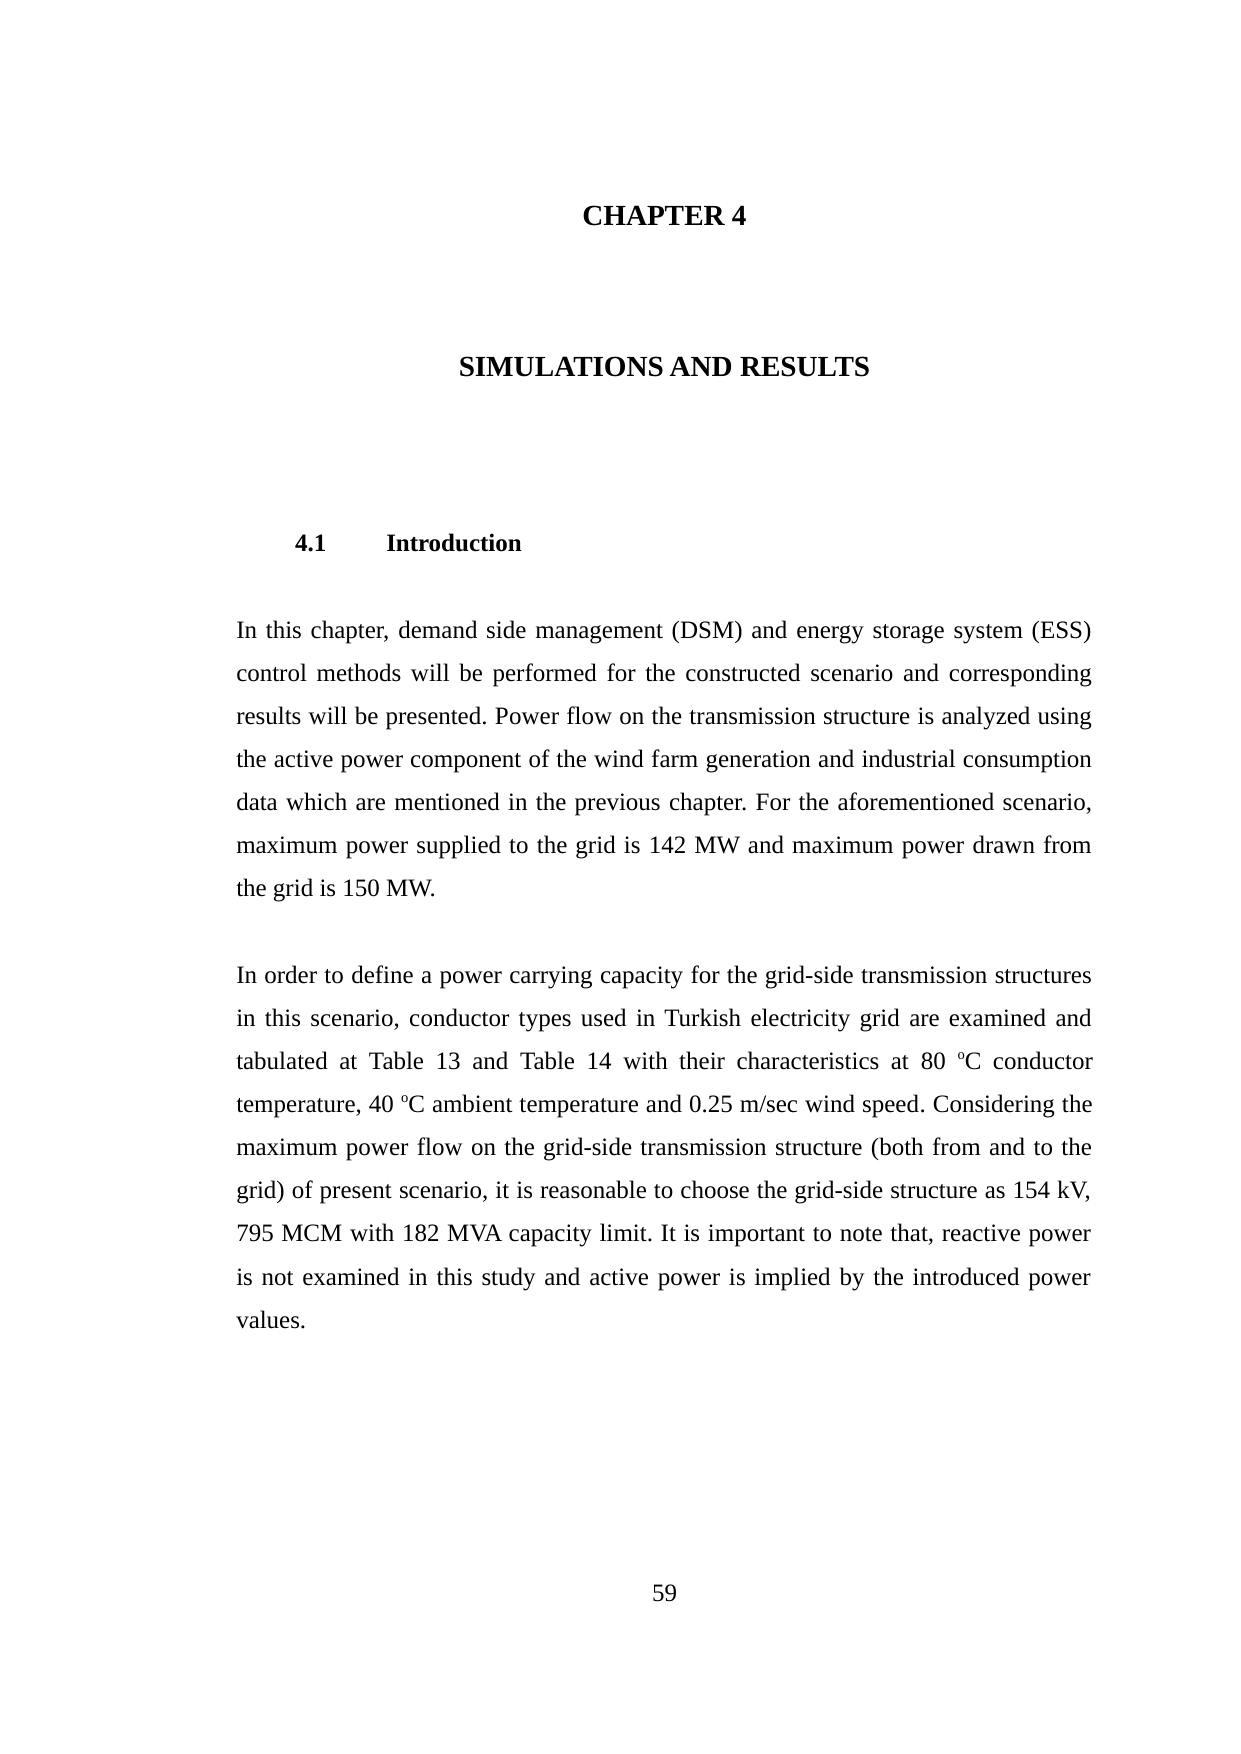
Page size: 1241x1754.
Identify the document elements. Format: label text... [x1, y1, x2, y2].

list Introduction [295, 528, 1093, 557]
text In order to define a power carrying capacity for the grid-side transmission structures in this scenario, conductor types used in Turkish electricity grid are examined and tabulated at Table 13 and Table 14 with their characteristics at 80 oC conductor temperature, 40 oC ambient temperature and 0.25 m/sec wind speed. Considering the maximum power flow on the grid-side transmission structure (both from and to the grid) of present scenario, it is reasonable to choose the grid-side structure as 154 kV, 795 MCM with 182 MVA capacity limit. It is important to note that, reactive power is not examined in this study and active power is implied by the introduced power values. [236, 960, 1093, 1333]
text In this chapter, demand side management (DSM) and energy storage system (ESS) control methods will be performed for the constructed scenario and corresponding results will be presented. Power flow on the transmission structure is analyzed using the active power component of the wind farm generation and industrial consumption data which are mentioned in the previous chapter. For the aforementioned scenario, maximum power supplied to the grid is 142 MW and maximum power drawn from the grid is 150 MW. [236, 615, 1093, 902]
text SIMULATIONS AND RESULTS [236, 349, 1093, 382]
